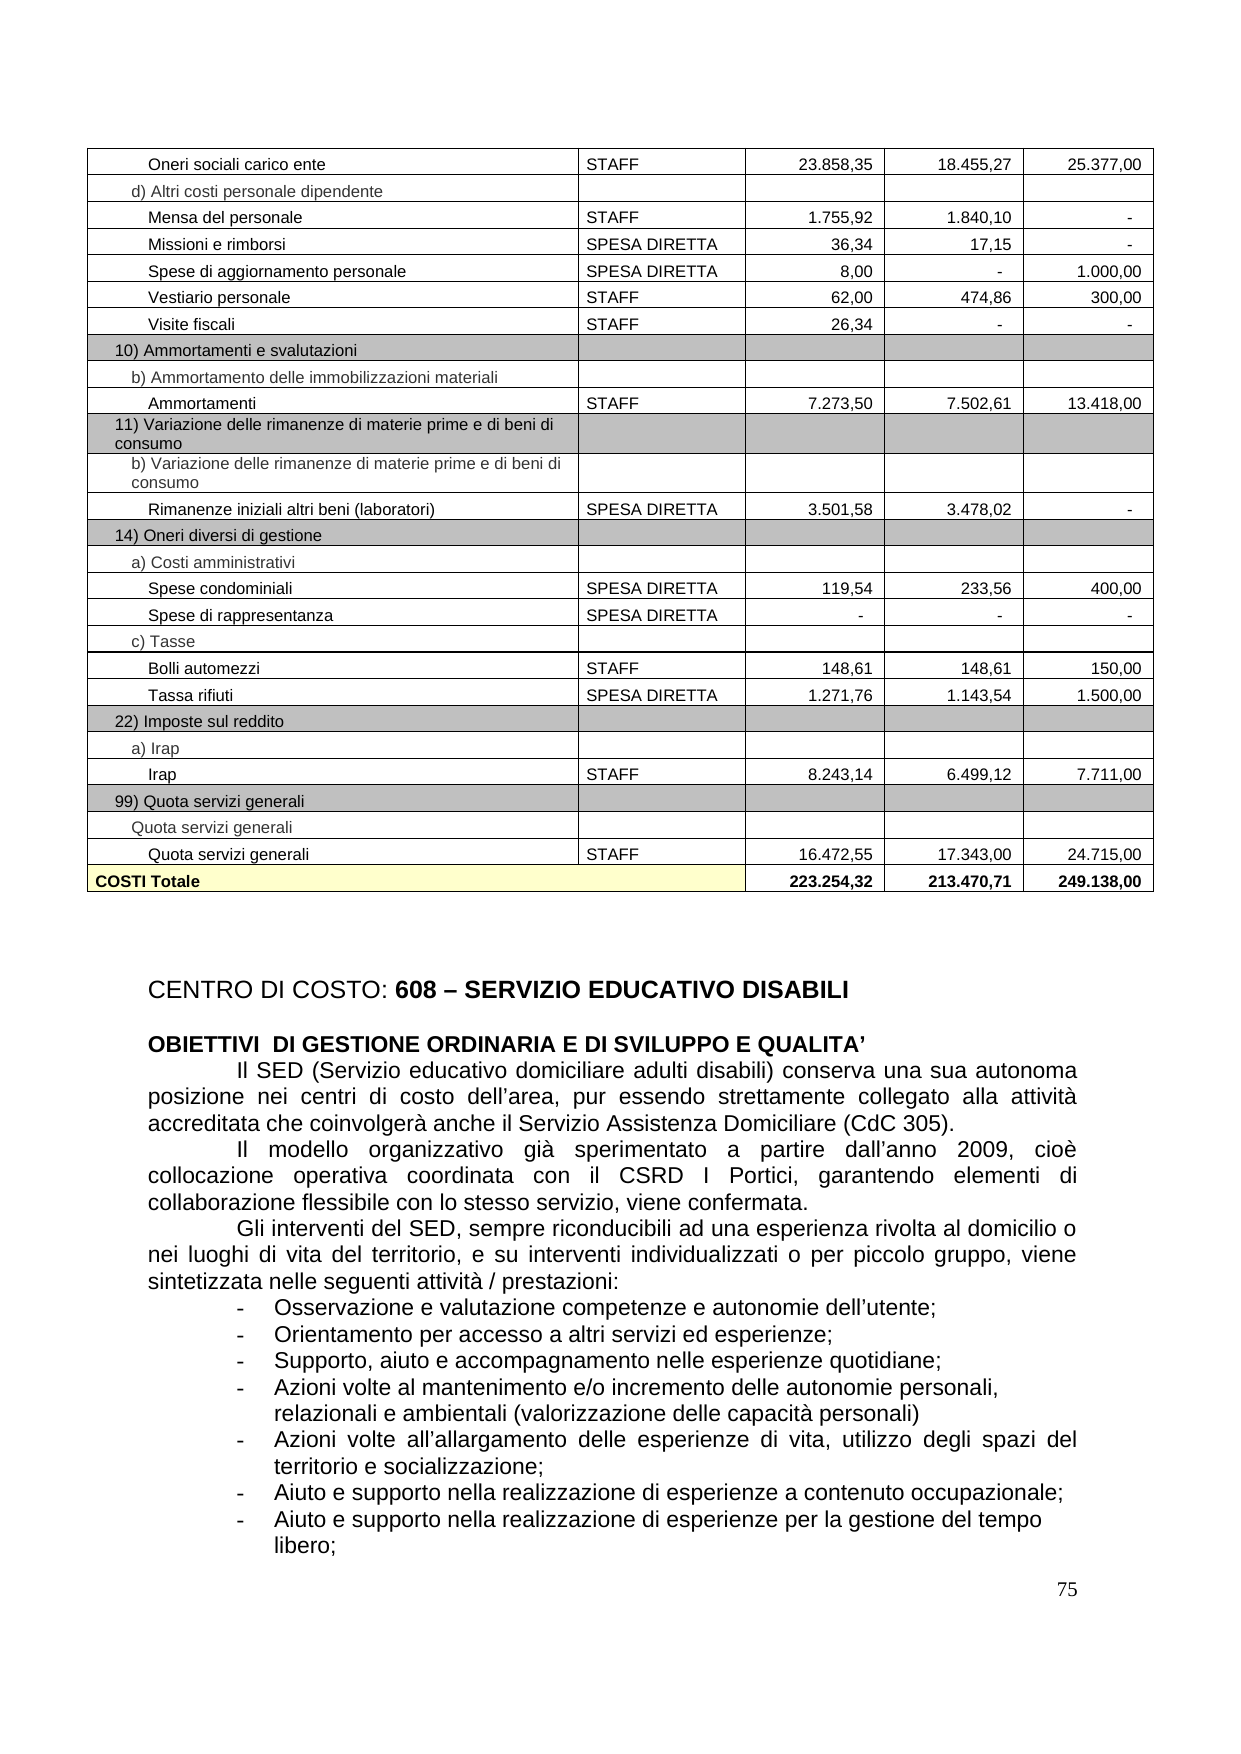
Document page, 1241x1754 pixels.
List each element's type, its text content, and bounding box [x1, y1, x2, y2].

table_cell [579, 785, 745, 811]
table_cell [124, 282, 141, 307]
table_cell 213.470,71 [885, 865, 1023, 891]
table_cell [88, 546, 107, 572]
table_cell 1.840,10 [885, 202, 1023, 227]
table_cell Missioni e rimborsi [141, 229, 578, 254]
table_cell 1.271,76 [746, 679, 884, 704]
table_cell Spese condominiali [141, 573, 578, 598]
table_cell [579, 546, 745, 572]
table_cell [746, 706, 884, 731]
table_cell [579, 335, 745, 360]
table_cell 62,00 [746, 282, 884, 307]
table_cell [885, 785, 1023, 811]
table_cell Oneri sociali carico ente [141, 149, 578, 174]
table_cell [579, 865, 745, 891]
table_cell [746, 454, 884, 492]
table_cell 99) Quota servizi generali [107, 785, 578, 811]
table_cell 10) Ammortamenti e svalutazioni [107, 335, 578, 360]
table_cell - [885, 599, 1023, 625]
table_cell [1024, 626, 1153, 651]
table_cell [88, 493, 107, 519]
table_cell [885, 546, 1023, 572]
table_cell [88, 149, 107, 174]
table_cell STAFF [579, 282, 745, 307]
table_cell [88, 706, 107, 731]
table_cell [107, 573, 124, 598]
table_cell STAFF [579, 149, 745, 174]
table_cell [746, 732, 884, 758]
table_cell [746, 175, 884, 201]
table_cell [107, 175, 124, 201]
table_cell SPESA DIRETTA [579, 599, 745, 625]
table_cell Irap [141, 759, 578, 784]
table_cell [1024, 785, 1153, 811]
table_cell d) Altri costi personale dipendente [124, 175, 578, 201]
table_cell [124, 679, 141, 704]
table_cell 17.343,00 [885, 839, 1023, 864]
table_cell [88, 388, 107, 413]
table_cell 16.472,55 [746, 839, 884, 864]
table_cell [107, 454, 124, 492]
table_cell [88, 202, 107, 227]
table_cell [88, 175, 107, 201]
table_cell [746, 626, 884, 651]
table_cell [885, 454, 1023, 492]
text Il SED (Servizio educativo domiciliare adulti disabili) conserva una sua autonoma posizione nei centri di costo dell’area, pur essendo strettamente collegato alla attività accreditata che coinvolgerà anche il Servizio Assistenza Domiciliare (CdC 305). [148, 1057, 1078, 1136]
table_cell [885, 706, 1023, 731]
table_cell [1024, 546, 1153, 572]
table_cell Spese di aggiornamento personale [141, 255, 578, 281]
table_cell [1024, 732, 1153, 758]
table_cell 1.143,54 [885, 679, 1023, 704]
table_cell [107, 388, 124, 413]
table_cell Visite fiscali [141, 308, 578, 334]
table_cell [124, 388, 141, 413]
table_cell [107, 626, 124, 651]
table_cell [88, 520, 107, 545]
table_cell [124, 573, 141, 598]
table_cell 223.254,32 [746, 865, 884, 891]
table_cell 7.273,50 [746, 388, 884, 413]
table_cell 18.455,27 [885, 149, 1023, 174]
table_cell [746, 361, 884, 387]
list Aiuto e supporto nella realizzazione di esperienze a contenuto occupazionale; [236, 1479, 1078, 1506]
table_cell [88, 361, 107, 387]
table_cell [88, 679, 107, 704]
table_cell [579, 706, 745, 731]
table_cell Bolli automezzi [141, 653, 578, 678]
table_cell [579, 732, 745, 758]
table_cell [579, 414, 745, 453]
table_cell [107, 202, 124, 227]
table_cell 3.478,02 [885, 493, 1023, 519]
table_cell 17,15 [885, 229, 1023, 254]
table_cell 150,00 [1024, 653, 1153, 678]
table_cell 8.243,14 [746, 759, 884, 784]
table_cell [107, 759, 124, 784]
table_cell [124, 202, 141, 227]
table_cell [124, 308, 141, 334]
table_cell [885, 361, 1023, 387]
table_cell [579, 361, 745, 387]
table_cell [107, 282, 124, 307]
table_cell 11) Variazione delle rimanenze di materie prime e di beni di consumo [107, 414, 578, 453]
table_cell 148,61 [746, 653, 884, 678]
table_cell b) Ammortamento delle immobilizzazioni materiali [124, 361, 578, 387]
table_cell 1.000,00 [1024, 255, 1153, 281]
table_cell Quota servizi generali [124, 812, 578, 837]
table_cell 300,00 [1024, 282, 1153, 307]
table_cell STAFF [579, 202, 745, 227]
table_cell 249.138,00 [1024, 865, 1153, 891]
text Gli interventi del SED, sempre riconducibili ad una esperienza rivolta al domicilio o nei luoghi di vita del territorio, e su interventi individualizzati o per piccolo gruppo, viene sintetizzata nelle seguenti attività / prestazioni: [148, 1215, 1078, 1294]
table_cell [746, 335, 884, 360]
table_cell - [1024, 493, 1153, 519]
table_cell STAFF [579, 388, 745, 413]
table_cell - [885, 255, 1023, 281]
table_cell Vestiario personale [141, 282, 578, 307]
table_cell [107, 839, 124, 864]
table_cell [88, 255, 107, 281]
text OBIETTIVI DI GESTIONE ORDINARIA E DI SVILUPPO E QUALITA’ [148, 1031, 1078, 1057]
table_cell - [1024, 202, 1153, 227]
table_cell - [1024, 599, 1153, 625]
table_cell [885, 335, 1023, 360]
table_cell [107, 493, 124, 519]
table_cell [1024, 335, 1153, 360]
table_cell [124, 255, 141, 281]
table_cell [579, 175, 745, 201]
table_cell [107, 732, 124, 758]
table_cell 23.858,35 [746, 149, 884, 174]
table_cell 26,34 [746, 308, 884, 334]
table_cell Spese di rappresentanza [141, 599, 578, 625]
table_cell [1024, 175, 1153, 201]
table_cell STAFF [579, 839, 745, 864]
table_cell [1024, 812, 1153, 837]
table_cell SPESA DIRETTA [579, 229, 745, 254]
table_cell 7.502,61 [885, 388, 1023, 413]
table_cell - [1024, 229, 1153, 254]
table_cell [579, 454, 745, 492]
table_cell [107, 546, 124, 572]
table_cell [88, 454, 107, 492]
table_cell 8,00 [746, 255, 884, 281]
table_cell [746, 546, 884, 572]
table_cell [1024, 454, 1153, 492]
table_cell [88, 599, 107, 625]
table_cell 233,56 [885, 573, 1023, 598]
table_cell Quota servizi generali [141, 839, 578, 864]
text Il modello organizzativo già sperimentato a partire dall’anno 2009, cioè collocazione operativa coordinata con il CSRD I Portici, garantendo elementi di collaborazione flessibile con lo stesso servizio, viene confermata. [148, 1136, 1078, 1215]
table_cell [107, 599, 124, 625]
table_cell - [746, 599, 884, 625]
table_cell [124, 149, 141, 174]
table_cell [1024, 414, 1153, 453]
table_cell STAFF [579, 759, 745, 784]
table_cell 36,34 [746, 229, 884, 254]
table_cell [746, 812, 884, 837]
table_cell 119,54 [746, 573, 884, 598]
table_cell [88, 732, 107, 758]
table_cell 148,61 [885, 653, 1023, 678]
table_cell Mensa del personale [141, 202, 578, 227]
table_cell [88, 573, 107, 598]
table_cell STAFF [579, 653, 745, 678]
table_cell [88, 414, 107, 453]
table_cell [746, 520, 884, 545]
table_cell - [1024, 308, 1153, 334]
table_cell [124, 839, 141, 864]
list Azioni volte al mantenimento e/o incremento delle autonomie personali, relazionali e ambientali (valorizzazione delle capacità personali) [236, 1373, 1078, 1426]
table_cell 6.499,12 [885, 759, 1023, 784]
table_cell [107, 679, 124, 704]
table_cell [1024, 520, 1153, 545]
table_cell SPESA DIRETTA [579, 573, 745, 598]
table_cell 22) Imposte sul reddito [107, 706, 578, 731]
table_cell [88, 759, 107, 784]
table_cell COSTI Totale [88, 865, 579, 891]
table_cell [107, 361, 124, 387]
table_cell Tassa rifiuti [141, 679, 578, 704]
table_cell [885, 812, 1023, 837]
table_cell 25.377,00 [1024, 149, 1153, 174]
table_cell [88, 653, 107, 678]
table_cell [124, 653, 141, 678]
table_cell [579, 812, 745, 837]
table_cell 1.500,00 [1024, 679, 1153, 704]
list Orientamento per accesso a altri servizi ed esperienze; [236, 1321, 1078, 1347]
table_cell [124, 759, 141, 784]
table_cell [107, 653, 124, 678]
table_cell - [885, 308, 1023, 334]
table_cell [88, 812, 107, 837]
table_cell [1024, 361, 1153, 387]
table_cell 400,00 [1024, 573, 1153, 598]
table_cell [885, 626, 1023, 651]
list Osservazione e valutazione competenze e autonomie dell’utente; [236, 1294, 1078, 1321]
table_cell [107, 149, 124, 174]
text CENTRO DI COSTO: 608 – SERVIZIO EDUCATIVO DISABILI [148, 975, 1078, 1004]
table_cell [88, 839, 107, 864]
table_cell Ammortamenti [141, 388, 578, 413]
table_cell [124, 599, 141, 625]
table_cell [88, 282, 107, 307]
table_cell [885, 732, 1023, 758]
table_cell 24.715,00 [1024, 839, 1153, 864]
table_cell [746, 414, 884, 453]
table_cell SPESA DIRETTA [579, 255, 745, 281]
table_cell [124, 493, 141, 519]
table_cell STAFF [579, 308, 745, 334]
table_cell [746, 785, 884, 811]
table_cell [88, 229, 107, 254]
table_cell [88, 335, 107, 360]
table_cell SPESA DIRETTA [579, 493, 745, 519]
table_cell 474,86 [885, 282, 1023, 307]
table_cell [107, 812, 124, 837]
table_cell [107, 308, 124, 334]
table_cell 3.501,58 [746, 493, 884, 519]
list Azioni volte all’allargamento delle esperienze di vita, utilizzo degli spazi del territorio e socializzazione; [236, 1426, 1078, 1479]
table_cell [88, 785, 107, 811]
table_cell [88, 626, 107, 651]
table_cell [885, 520, 1023, 545]
list Supporto, aiuto e accompagnamento nelle esperienze quotidiane; [236, 1347, 1078, 1373]
table_cell [124, 229, 141, 254]
table_cell 13.418,00 [1024, 388, 1153, 413]
table_cell 14) Oneri diversi di gestione [107, 520, 578, 545]
table_cell [579, 520, 745, 545]
table_cell 7.711,00 [1024, 759, 1153, 784]
table_cell [107, 255, 124, 281]
list Aiuto e supporto nella realizzazione di esperienze per la gestione del tempo libero; [236, 1506, 1078, 1558]
table_cell [885, 414, 1023, 453]
table_cell [885, 175, 1023, 201]
table_cell a) Costi amministrativi [124, 546, 578, 572]
table_cell Rimanenze iniziali altri beni (laboratori) [141, 493, 578, 519]
table_cell [1024, 706, 1153, 731]
table_cell c) Tasse [124, 626, 578, 651]
table_cell b) Variazione delle rimanenze di materie prime e di beni di consumo [124, 454, 578, 492]
table_cell a) Irap [124, 732, 578, 758]
table_cell SPESA DIRETTA [579, 679, 745, 704]
table_cell [579, 626, 745, 651]
table_cell [88, 308, 107, 334]
table_cell 1.755,92 [746, 202, 884, 227]
table_cell [107, 229, 124, 254]
